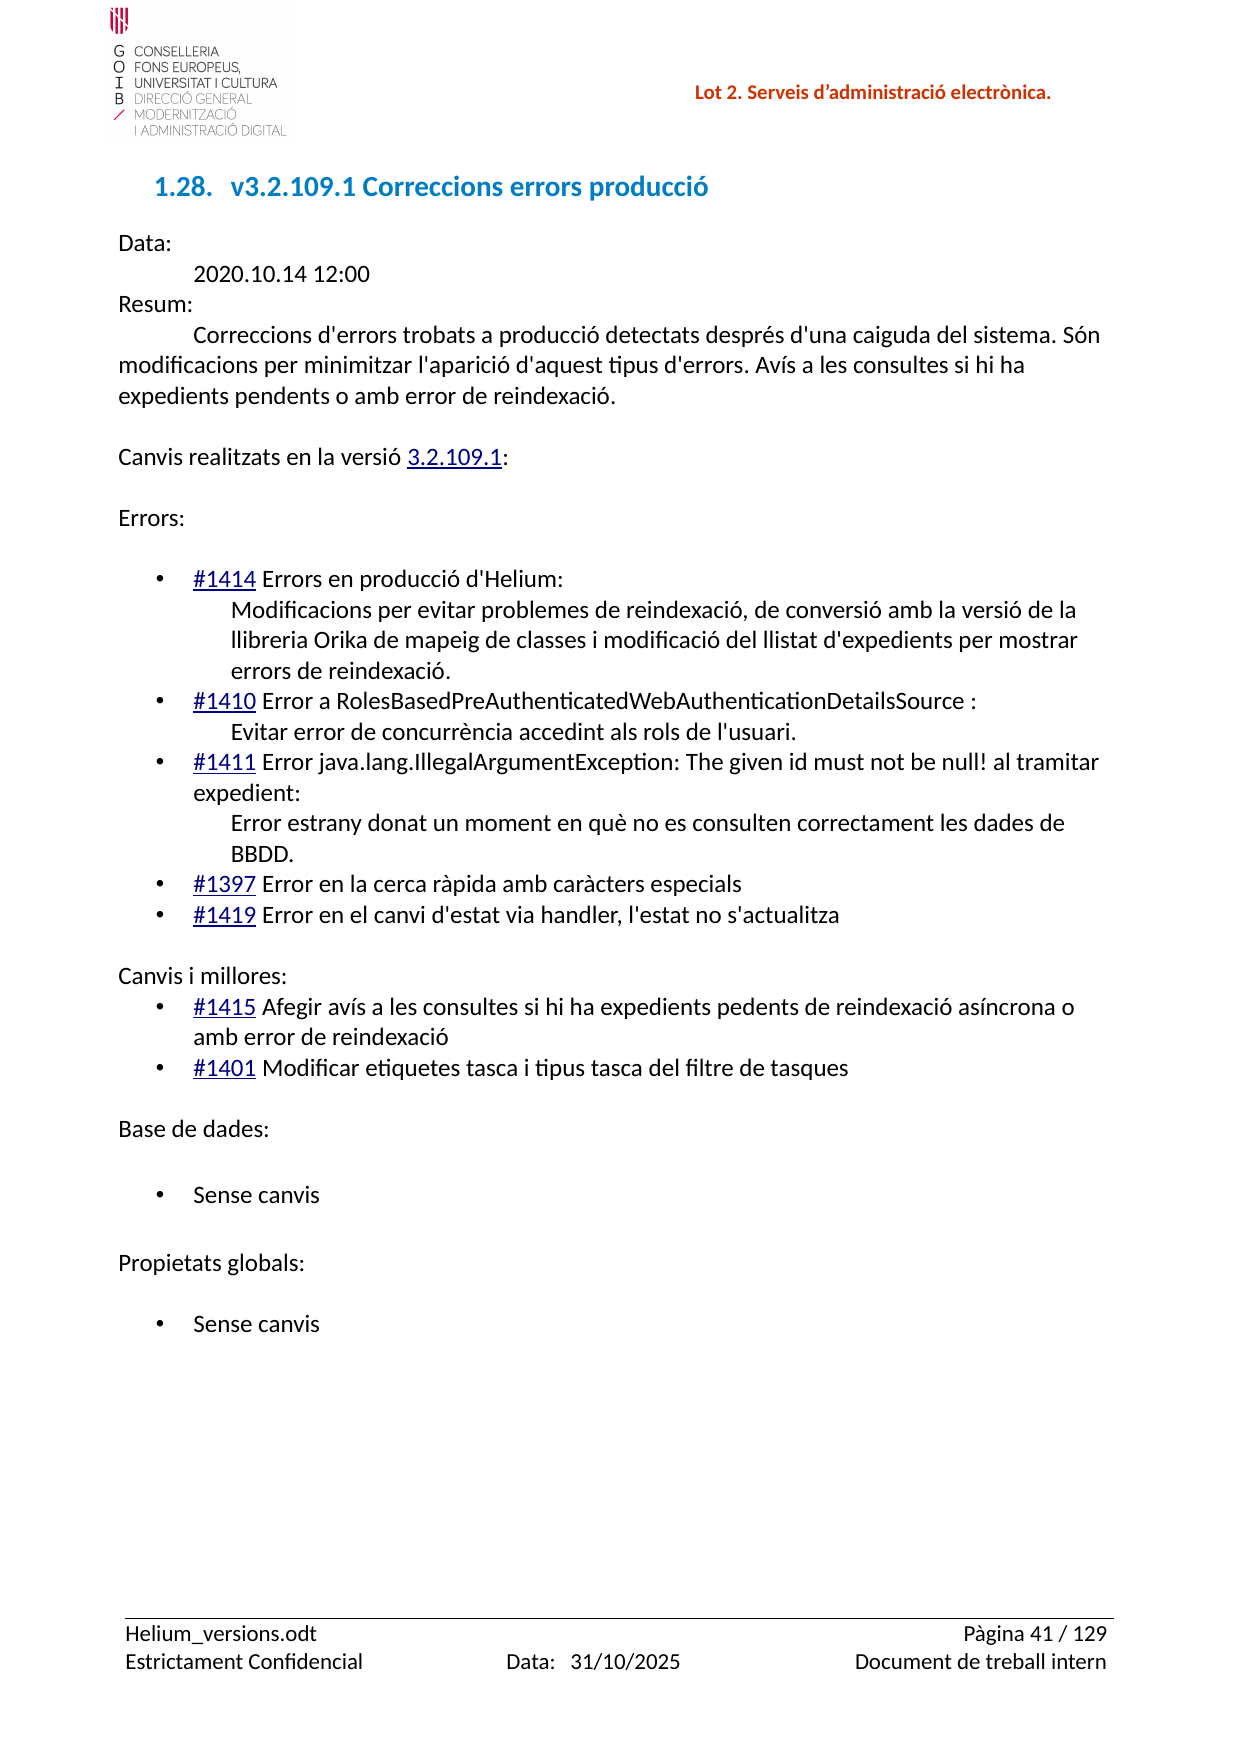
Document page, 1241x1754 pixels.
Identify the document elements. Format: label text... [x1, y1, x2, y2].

list #1415 Afegir avís a les consultes si hi ha expedients pedents de reindexació asíncrona o amb error de reindexació [156, 991, 1122, 1052]
list Sense canvis [156, 1180, 1122, 1210]
list #1397 Error en la cerca ràpida amb caràcters especials [156, 868, 1122, 899]
text 2020.10.14 12:00 [118, 258, 1122, 289]
list #1414 Errors en producció d'Helium: [156, 563, 1122, 594]
list #1410 Error a RolesBasedPreAuthenticatedWebAuthenticationDetailsSource : [156, 685, 1122, 716]
list Evitar error de concurrència accedint als rols de l'usuari. [193, 716, 1122, 746]
list Modificacions per evitar problemes de reindexació, de conversió amb la versió de la llibreria Orika de mapeig de classes i modificació del llistat d'expedients per mostrar errors de reindexació. [193, 594, 1122, 685]
list #1411 Error java.lang.IllegalArgumentException: The given id must not be null! al tramitar expedient: [156, 746, 1122, 807]
text Base de dades: [118, 1113, 1122, 1143]
list Sense canvis [156, 1308, 1122, 1338]
text Canvis i millores: [118, 960, 1122, 991]
text Canvis realitzats en la versió 3.2.109.1: [118, 441, 1122, 472]
list #1419 Error en el canvi d'estat via handler, l'estat no s'actualitza [156, 899, 1122, 929]
text Resum: [118, 289, 1122, 319]
list #1401 Modificar etiquetes tasca i tipus tasca del filtre de tasques [156, 1052, 1122, 1082]
picture [100, 0, 297, 144]
text Correccions d'errors trobats a producció detectats després d'una caiguda del sistema. Són modificacions per minimitzar l'aparició d'aquest tipus d'errors. Avís a les consultes si hi ha expedients pendents o amb error de reindexació. [118, 319, 1122, 411]
text Propietats globals: [118, 1247, 1122, 1277]
subtitle v3.2.109.1 Correccions errors producció [153, 168, 1122, 204]
list Error estrany donat un moment en què no es consulten correctament les dades de BBDD. [193, 807, 1122, 868]
text Data: [118, 228, 1122, 258]
text Errors: [118, 502, 1122, 533]
